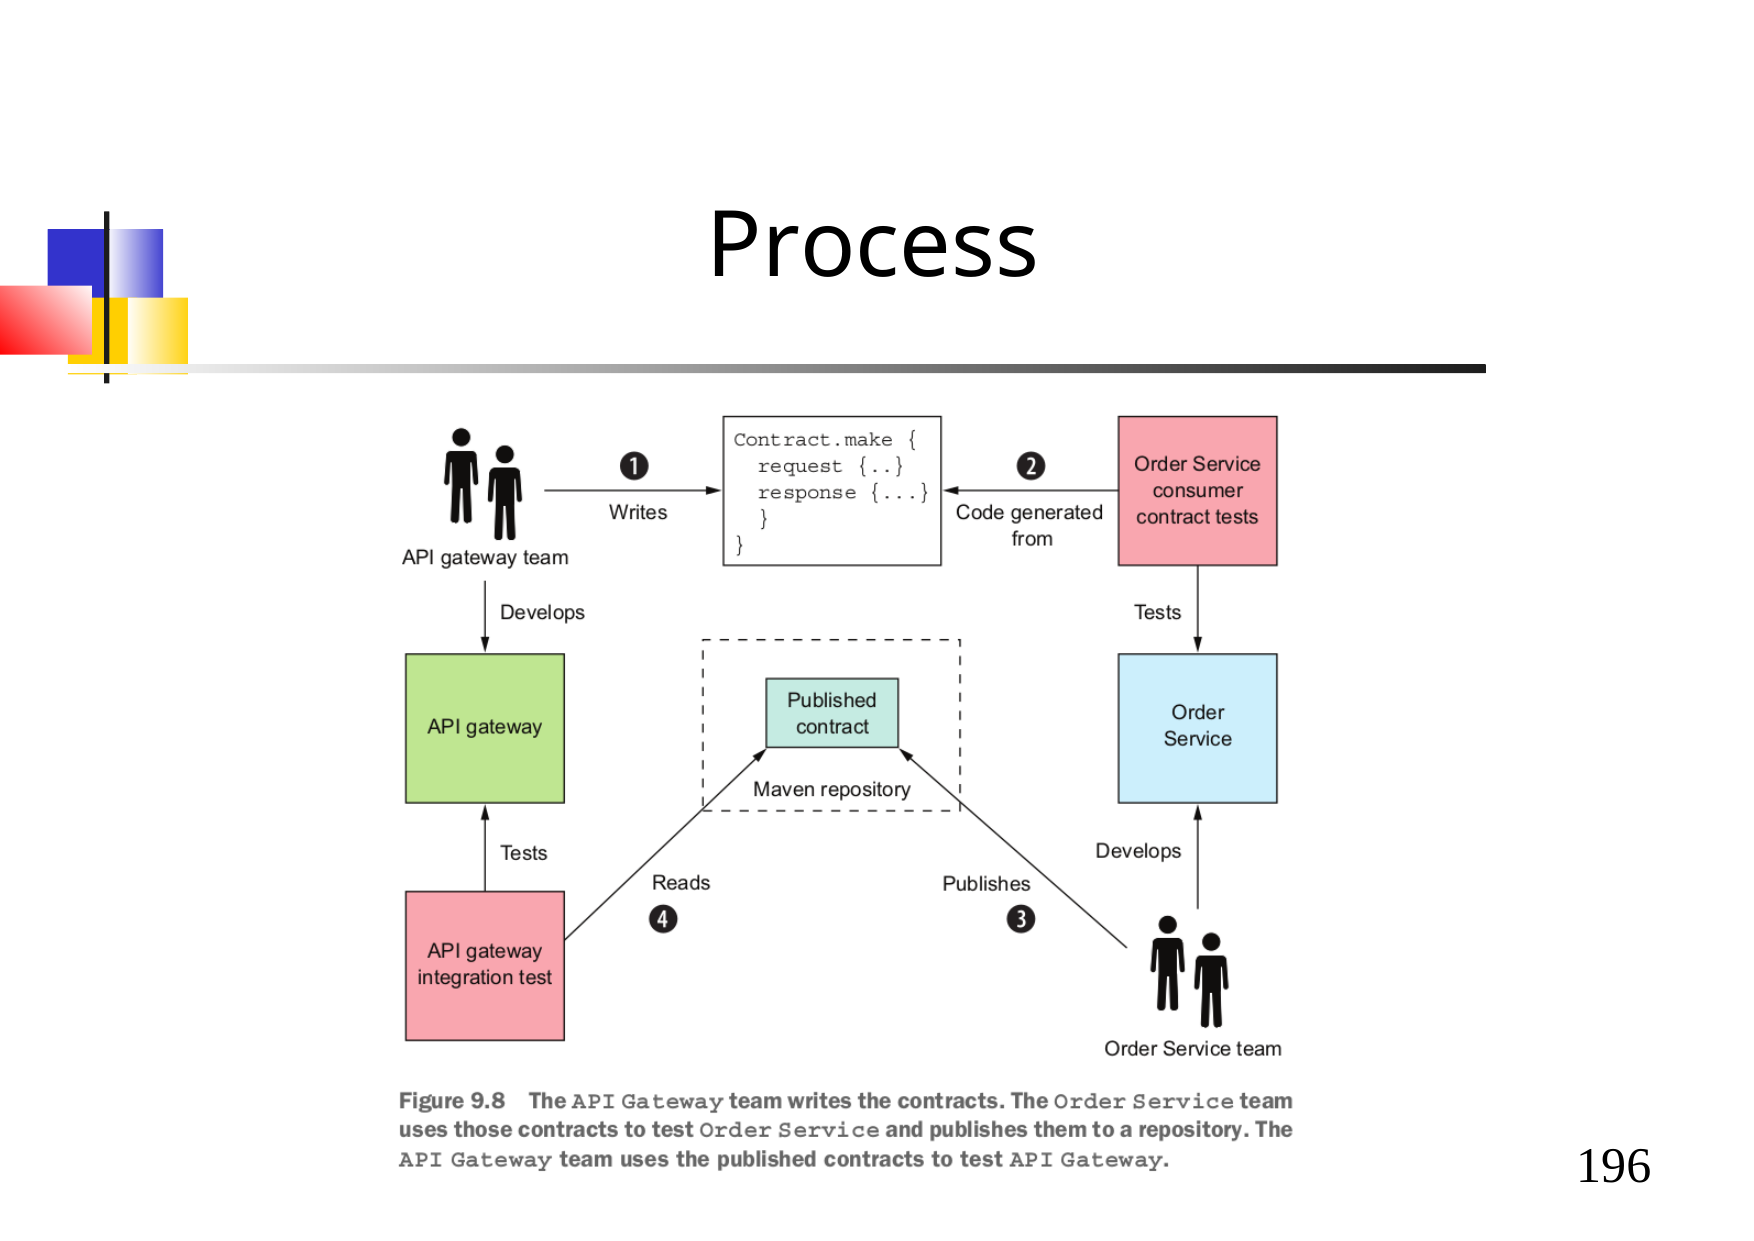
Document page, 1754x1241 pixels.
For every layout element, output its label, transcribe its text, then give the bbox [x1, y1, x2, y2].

title Process [179, 139, 1567, 351]
picture [389, 395, 1309, 1193]
